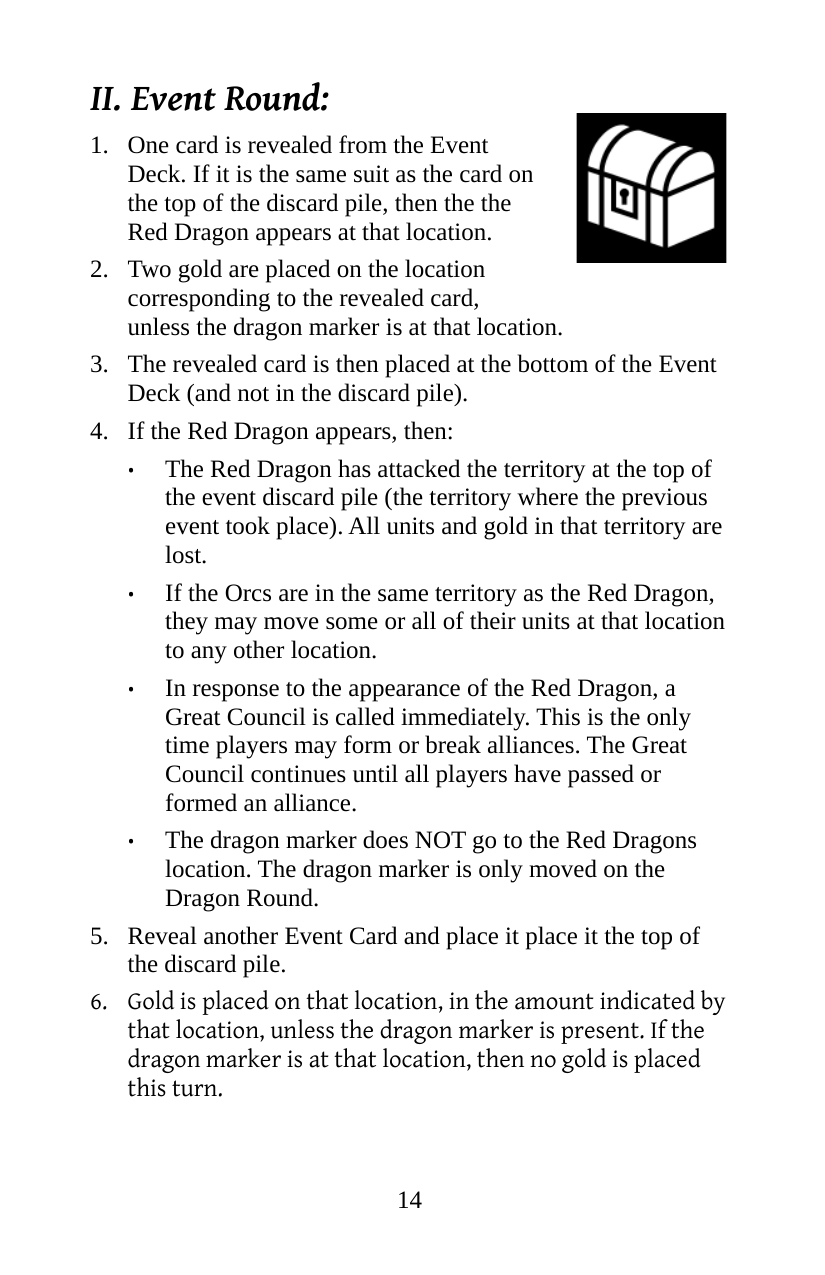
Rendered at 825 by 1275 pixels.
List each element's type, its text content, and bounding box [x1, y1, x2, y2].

list One card is revealed from the Event Deck. If it is the same suit as the card on the top of the discard pile, then the the Red Dragon appears at that location. [90, 130, 576, 245]
list Reveal another Event Card and place it place it the top of the discard pile. [90, 921, 735, 978]
list The revealed card is then placed at the bottom of the Event Deck (and not in the discard pile). [90, 349, 735, 407]
subtitle II. Event Round: [90, 78, 735, 121]
list Gold is placed on that location, in the amount indicated by that location, unless the dragon marker is present. If the dragon marker is at that location, then no gold is placed this turn. [90, 987, 735, 1103]
list In response to the appearance of the Red Dragon, a Great Council is called immediately. This is the only time players may form or break alliances. The Great Council continues until all players have passed or formed an alliance. [127, 673, 735, 817]
list The dragon marker does NOT go to the Red Dragons location. The dragon marker is only moved on the Dragon Round. [127, 826, 735, 912]
list Two gold are placed on the location corresponding to the revealed card, unless the dragon marker is at that location. [90, 254, 735, 341]
list If the Orcs are in the same territory as the Red Dragon, they may move some or all of their units at that location to any other location. [127, 578, 735, 664]
list If the Red Dragon appears, then: [90, 416, 735, 445]
list The Red Dragon has attacked the territory at the top of the event discard pile (the territory where the previous event took place). All units and gold in that territory are lost. [127, 454, 735, 569]
picture [576, 113, 727, 263]
